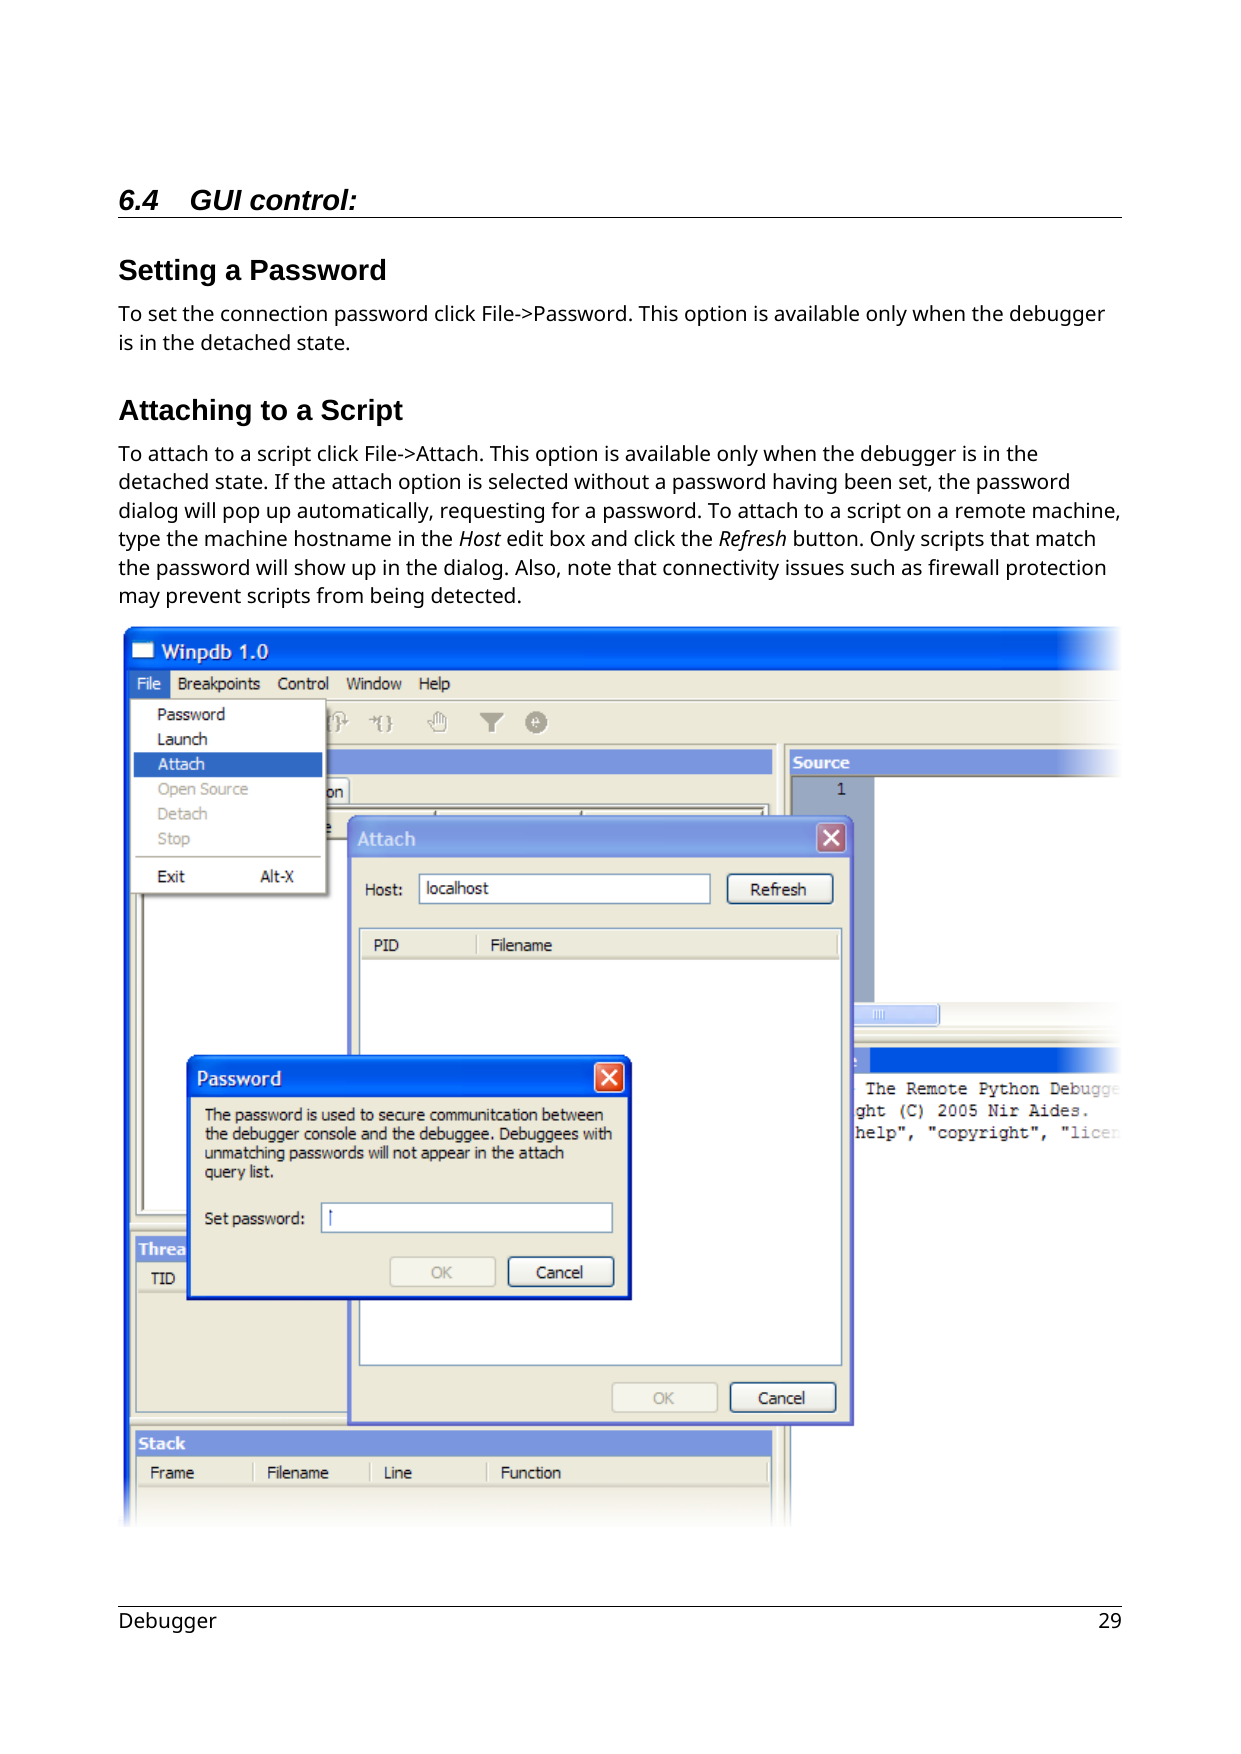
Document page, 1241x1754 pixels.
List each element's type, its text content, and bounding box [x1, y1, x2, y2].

picture [118, 622, 1123, 1527]
text To set the connection password click File->Password. This option is available only when the debugger is in the detached state. [118, 299, 1122, 356]
text To attach to a script click File->Attach. This option is available only when the debugger is in the detached state. If the attach option is selected without a password having been set, the password dialog will pop up automatically, requesting for a password. To attach to a script on a remote machine, type the machine hostname in the Host edit box and click the Refresh button. Only scripts that match the password will show up in the dialog. Also, note that connectivity issues such as firewall protection may prevent scripts from being detected. [118, 439, 1122, 609]
subtitle Attaching to a Script [118, 394, 1122, 426]
subtitle Setting a Password [118, 254, 1122, 287]
subtitle GUI control: [118, 184, 1122, 217]
